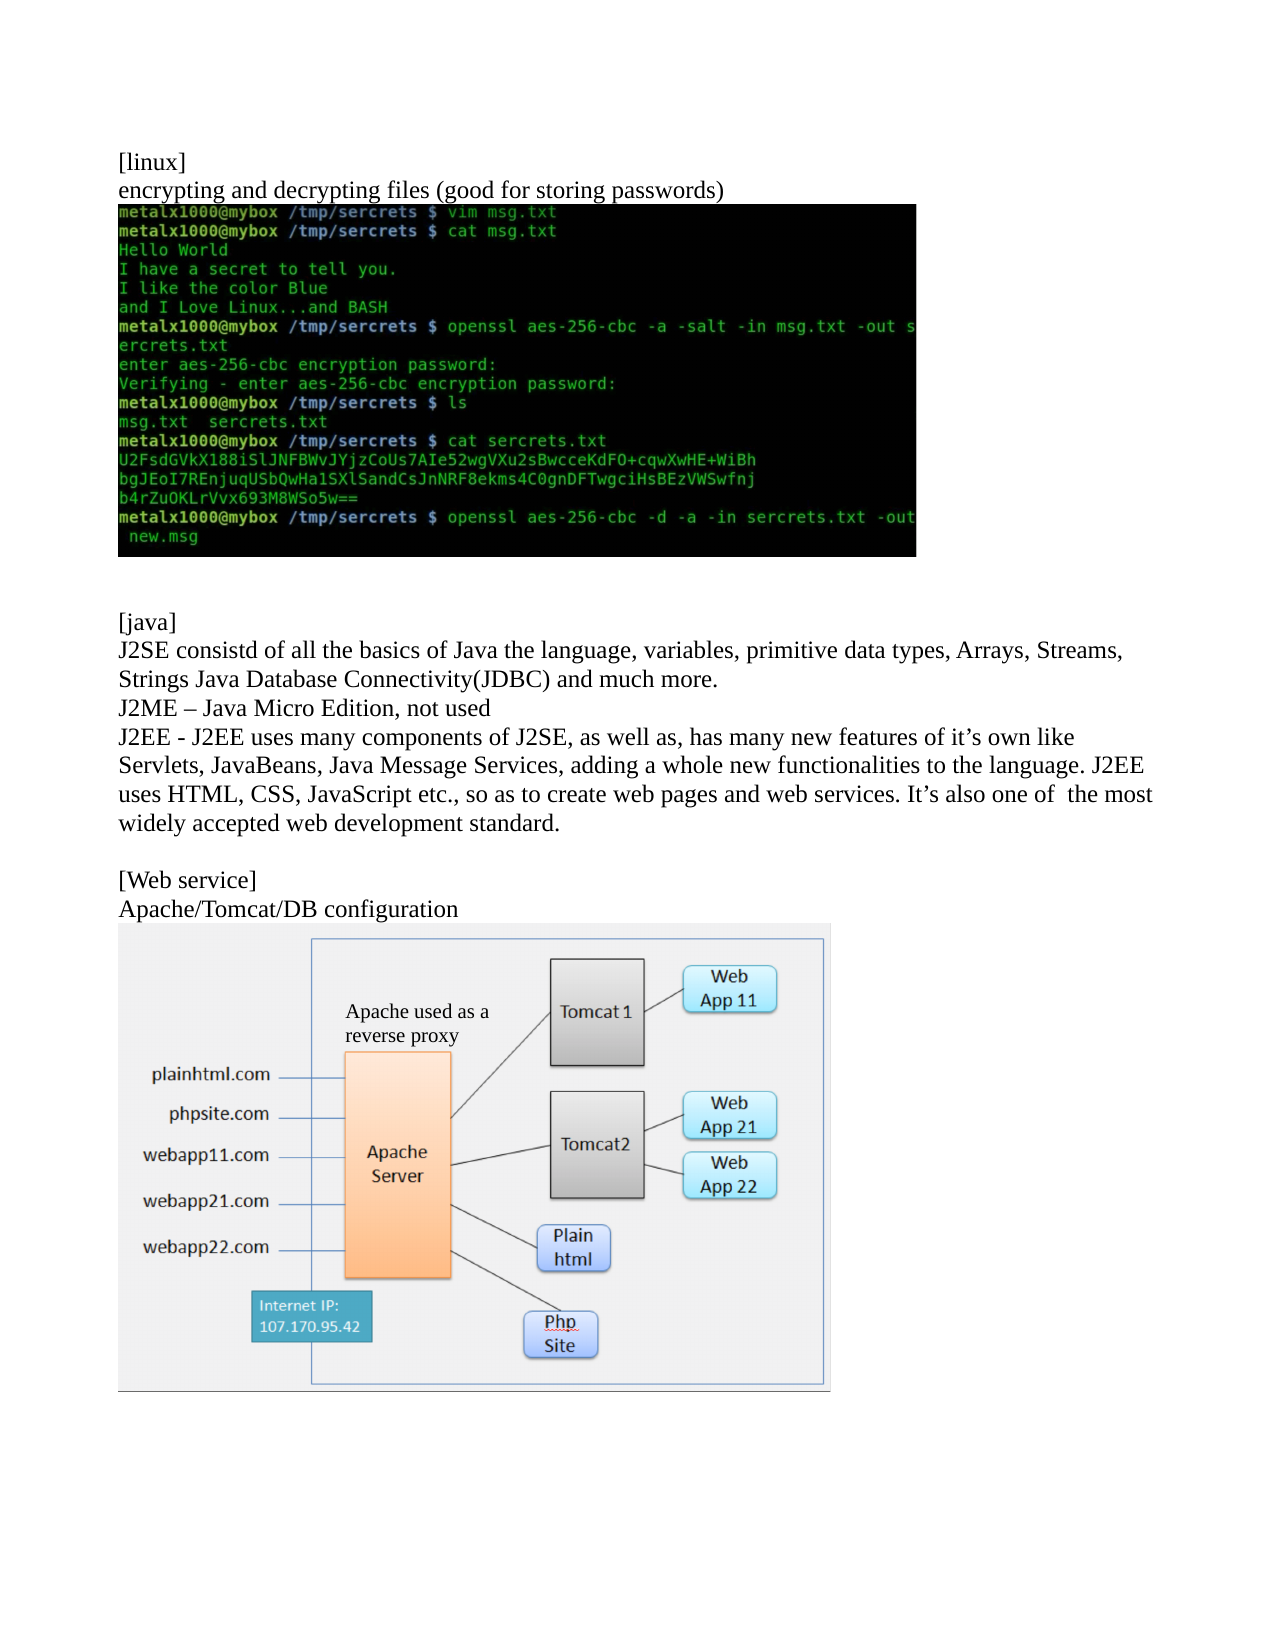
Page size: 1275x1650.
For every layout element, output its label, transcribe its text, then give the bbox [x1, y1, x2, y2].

picture [118, 204, 917, 557]
text J2ME – Java Micro Edition, not used [118, 693, 1157, 722]
text [Web service] [118, 866, 1157, 894]
text J2SE consistd of all the basics of Java the language, variables, primitive data types, Arrays, Streams, Strings Java Database Connectivity(JDBC) and much more. [118, 636, 1157, 693]
text [linux] [118, 147, 1157, 176]
text encrypting and decrypting files (good for storing passwords) [118, 176, 1157, 204]
text [java] [118, 607, 1157, 636]
text Apache/Tomcat/DB configuration [118, 894, 1157, 923]
picture [118, 923, 831, 1392]
text J2EE - J2EE uses many components of J2SE, as well as, has many new features of it’s own like Servlets, JavaBeans, Java Message Services, adding a whole new functionalities to the language. J2EE uses HTML, CSS, JavaScript etc., so as to create web pages and web services. It’s also one of the most widely accepted web development standard. [118, 722, 1157, 837]
